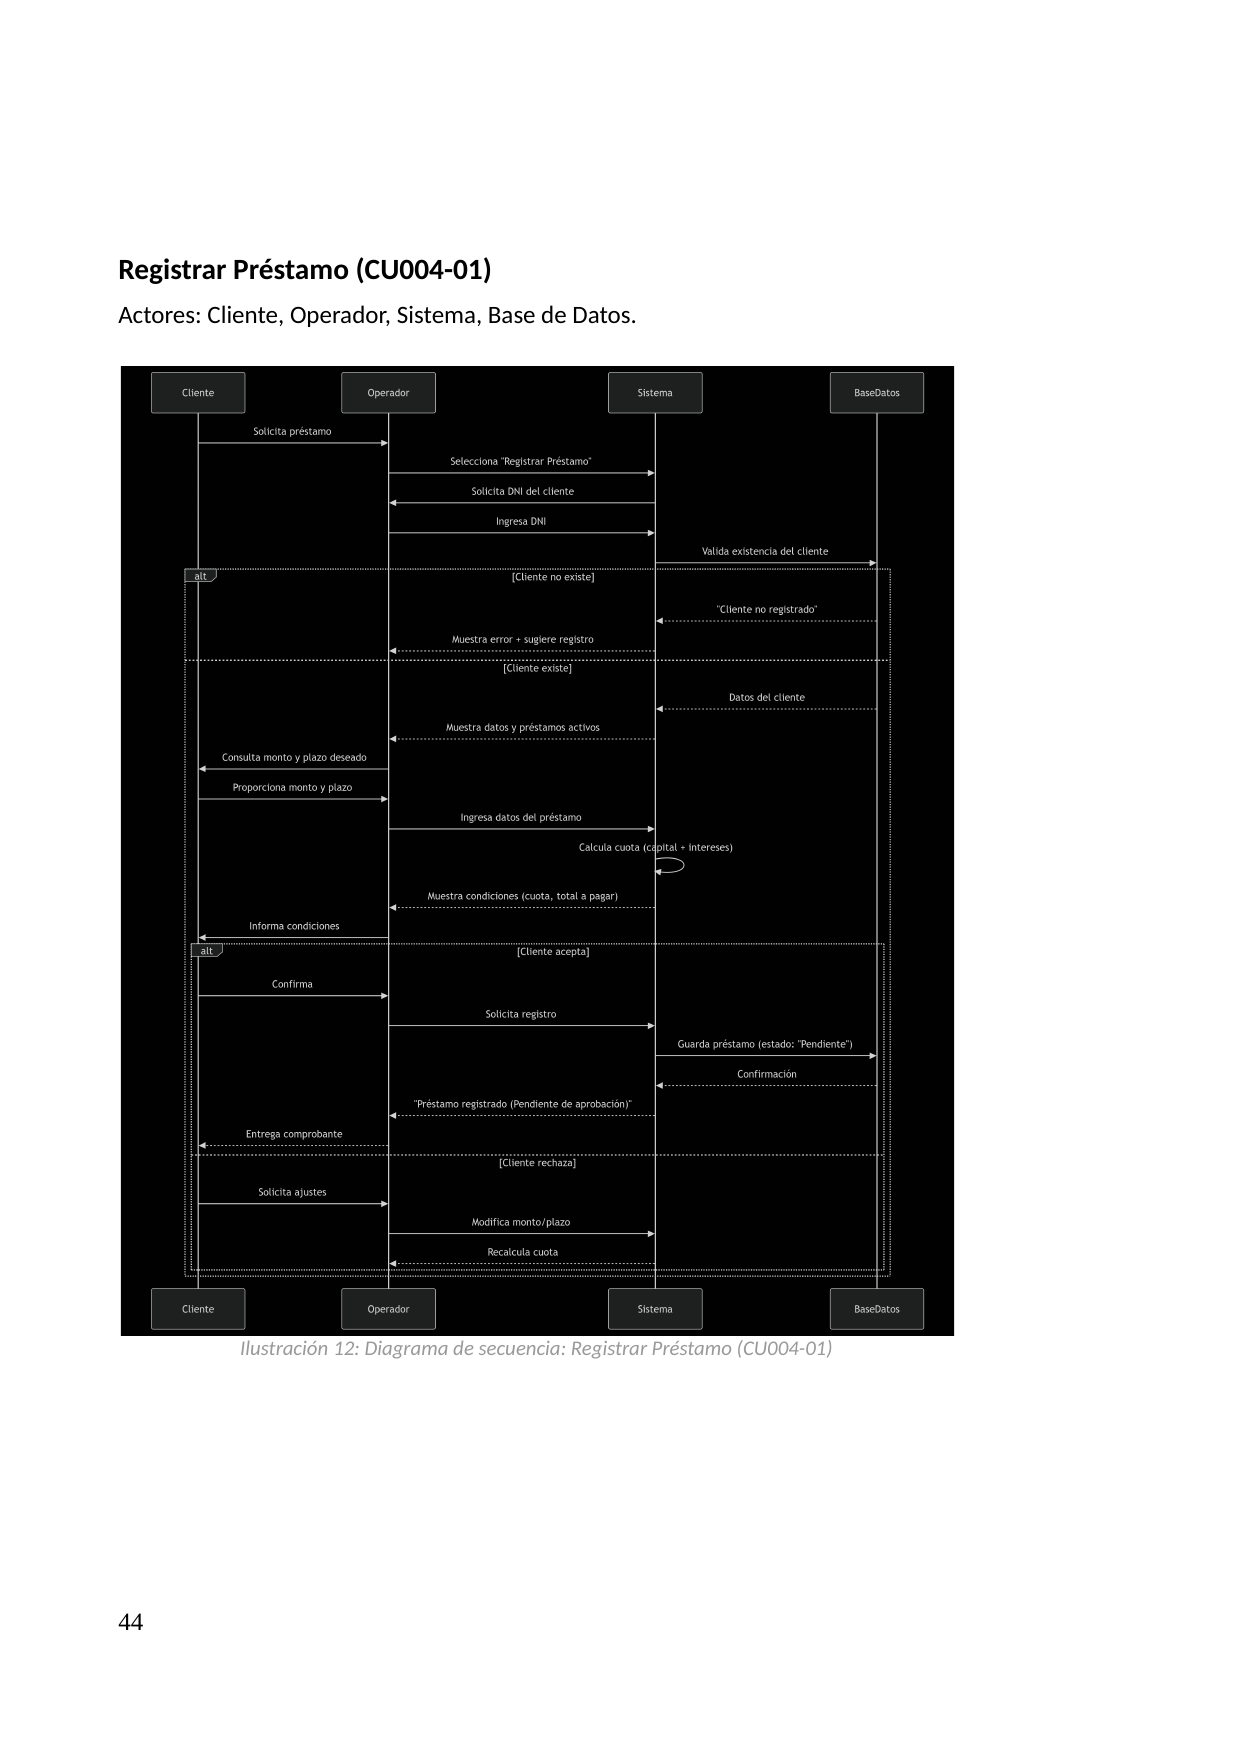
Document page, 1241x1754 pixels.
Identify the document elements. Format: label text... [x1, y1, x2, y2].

subtitle Registrar Préstamo (CU004-01) [118, 251, 1122, 287]
picture [120, 366, 955, 1336]
text Actores: Cliente, Operador, Sistema, Base de Datos. [118, 299, 1122, 330]
text Ilustración 12: Diagrama de secuencia: Registrar Préstamo (CU004-01) [121, 1336, 954, 1361]
